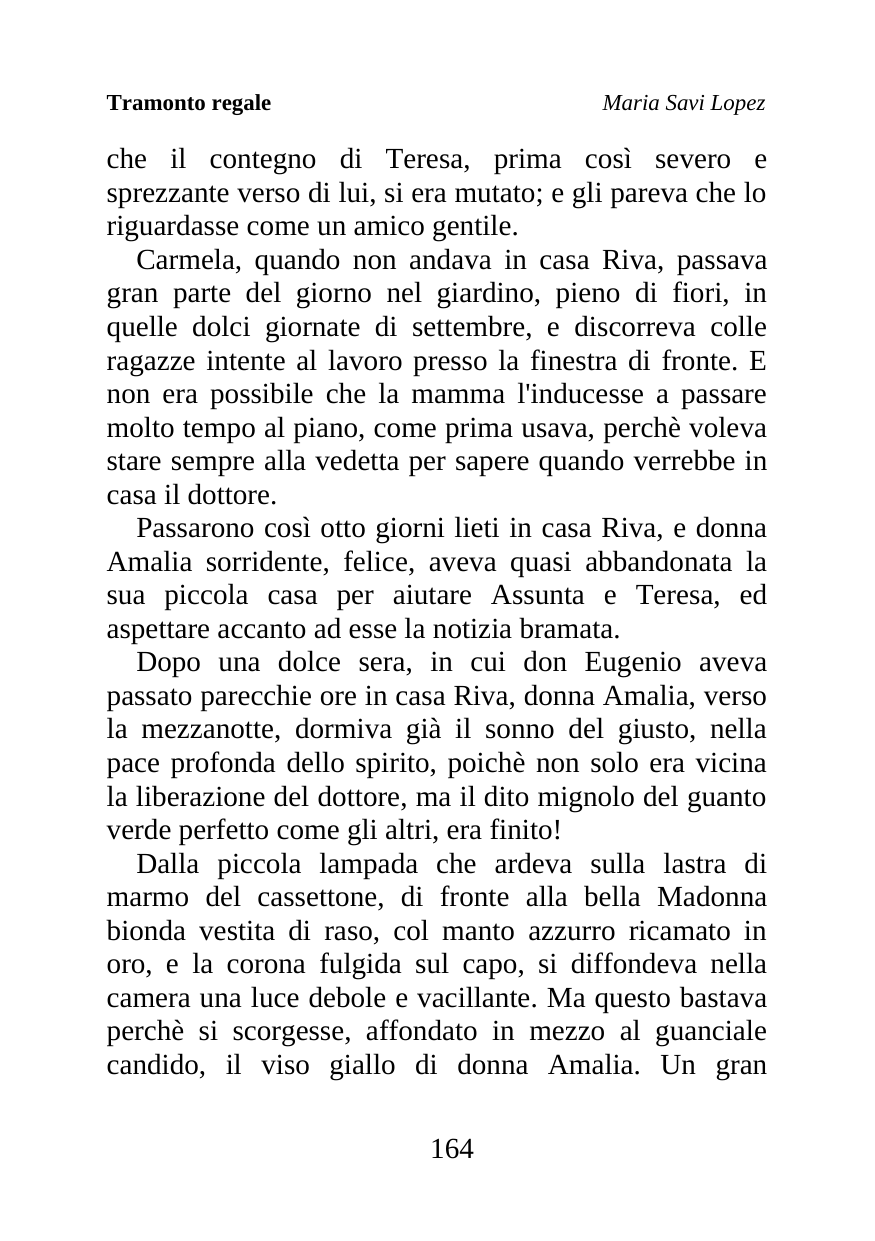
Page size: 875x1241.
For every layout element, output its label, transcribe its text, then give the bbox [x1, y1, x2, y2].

text Dopo una dolce sera, in cui don Eugenio aveva passato parecchie ore in casa Riva, donna Amalia, verso la mezzanotte, dormiva già il sonno del giusto, nella pace profonda dello spirito, poichè non solo era vicina la liberazione del dottore, ma il dito mignolo del guanto verde perfetto come gli altri, era finito! [106, 644, 768, 846]
text che il contegno di Teresa, prima così severo e sprezzante verso di lui, si era mutato; e gli pareva che lo riguardasse come un amico gentile. [106, 141, 768, 242]
text Passarono così otto giorni lieti in casa Riva, e donna Amalia sorridente, felice, aveva quasi abbandonata la sua piccola casa per aiutare Assunta e Teresa, ed aspettare accanto ad esse la notizia bramata. [106, 510, 768, 644]
text Dalla piccola lampada che ardeva sulla lastra di marmo del cassettone, di fronte alla bella Madonna bionda vestita di raso, col manto azzurro ricamato in oro, e la corona fulgida sul capo, si diffondeva nella camera una luce debole e vacillante. Ma questo bastava perchè si scorgesse, affondato in mezzo al guanciale candido, il viso giallo di donna Amalia. Un gran [106, 846, 768, 1081]
text Carmela, quando non andava in casa Riva, passava gran parte del giorno nel giardino, pieno di fiori, in quelle dolci giornate di settembre, e discorreva colle ragazze intente al lavoro presso la finestra di fronte. E non era possibile che la mamma l'inducesse a passare molto tempo al piano, come prima usava, perchè voleva stare sempre alla vedetta per sapere quando verrebbe in casa il dottore. [106, 242, 768, 510]
